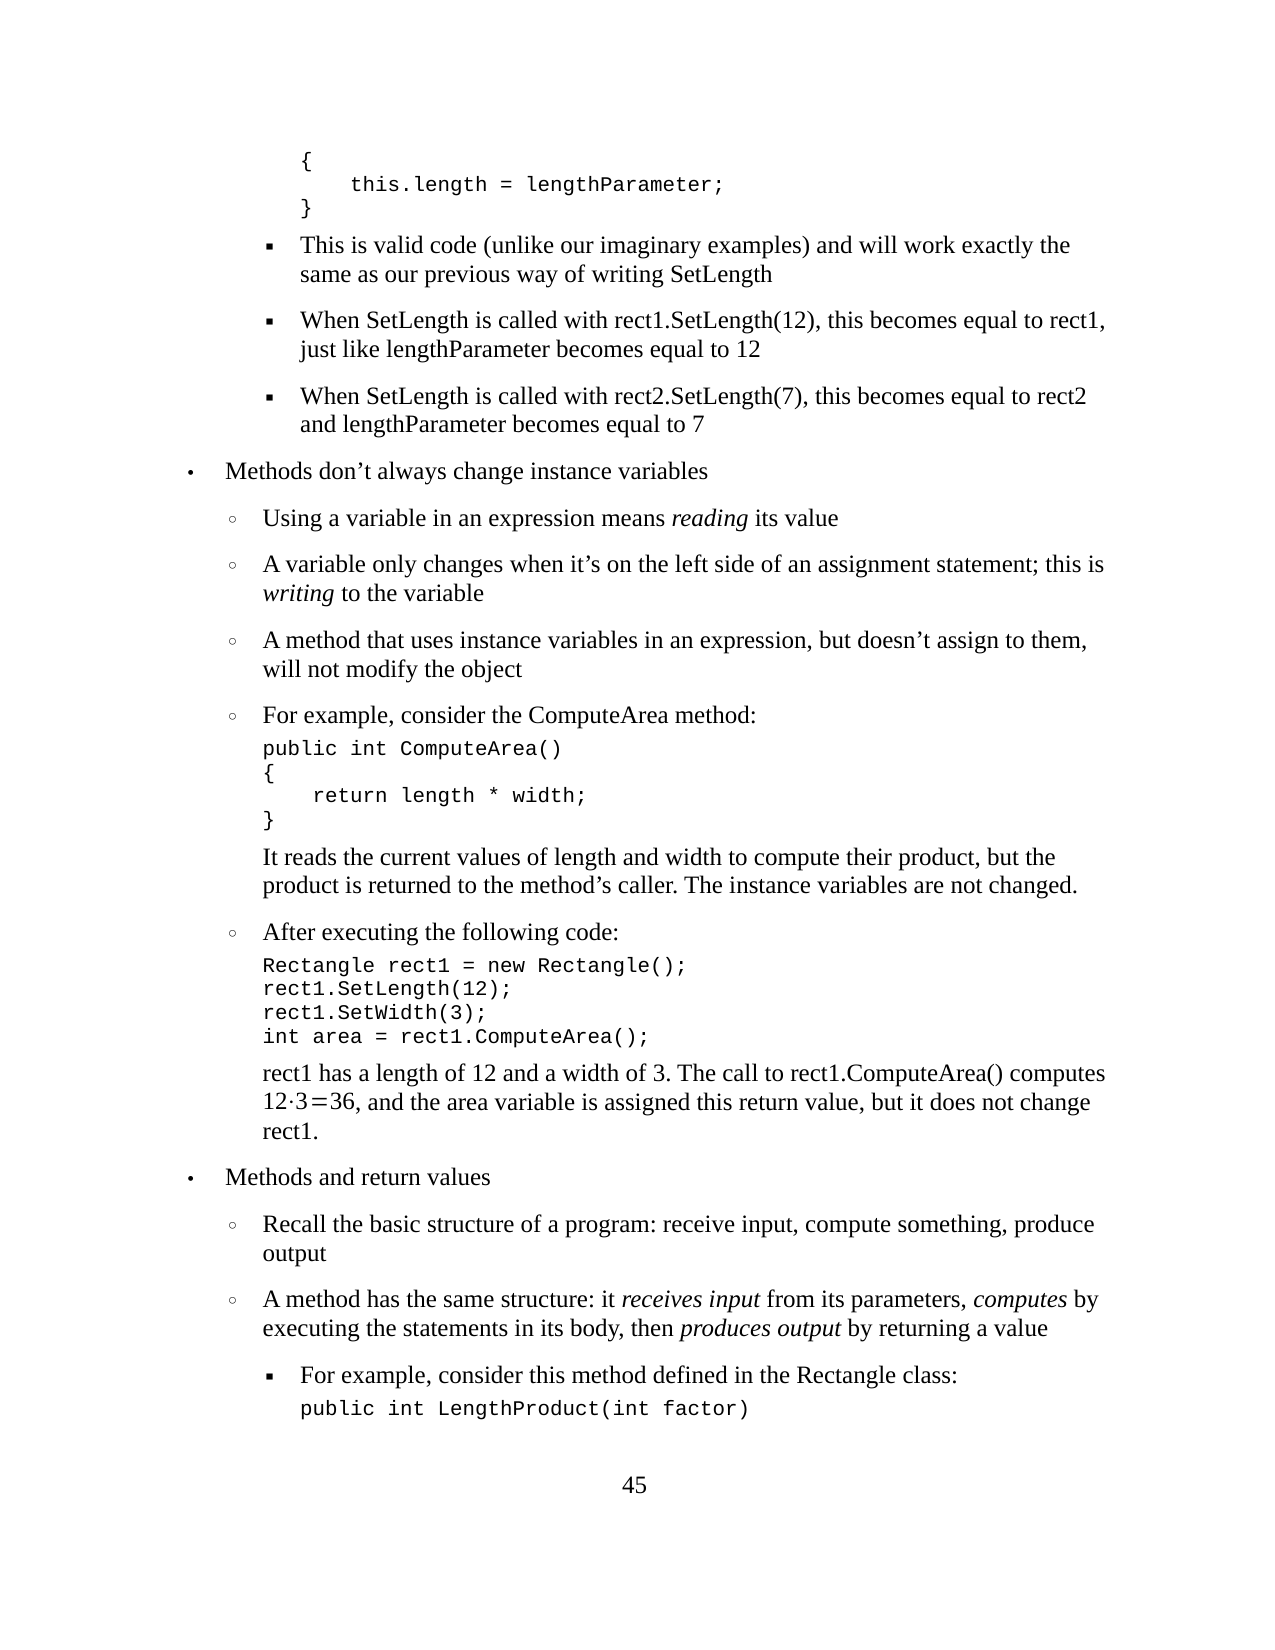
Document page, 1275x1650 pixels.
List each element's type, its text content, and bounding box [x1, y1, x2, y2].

list Methods and return values [187, 1162, 1125, 1191]
list After executing the following code: [225, 917, 1125, 946]
list It reads the current values of length and width to compute their product, but the product is returned to the method’s caller. The instance variables are not changed. [225, 842, 1125, 899]
list } [225, 809, 1125, 833]
list int area = rect1.ComputeArea(); [225, 1026, 1125, 1049]
list public int ComputeArea() [225, 738, 1125, 762]
list rect1.SetWidth(3); [225, 1002, 1125, 1026]
list return length * width; [225, 785, 1125, 809]
list When SetLength is called with rect2.SetLength(7), this becomes equal to rect2 and lengthParameter becomes equal to 7 [262, 381, 1125, 438]
list rect1.SetLength(12); [225, 978, 1125, 1002]
list A variable only changes when it’s on the left side of an assignment statement; this is writing to the variable [225, 549, 1125, 607]
list For example, consider this method defined in the Rectangle class: [262, 1360, 1125, 1389]
list } [262, 197, 1125, 221]
list Using a variable in an expression means reading its value [225, 503, 1125, 532]
list this.length = lengthParameter; [262, 174, 1125, 197]
list { [225, 762, 1125, 785]
list Methods don’t always change instance variables [187, 456, 1125, 485]
list Recall the basic structure of a program: receive input, compute something, produce output [225, 1209, 1125, 1267]
list Rectangle rect1 = new Rectangle(); [225, 955, 1125, 978]
list A method that uses instance variables in an expression, but doesn’t assign to them, will not modify the object [225, 625, 1125, 682]
list rect1 has a length of 12 and a width of 3. The call to rect1.ComputeArea() computes , and the area variable is assigned this return value, but it does not change rect1. [225, 1058, 1125, 1144]
list For example, consider the ComputeArea method: [225, 700, 1125, 729]
list When SetLength is called with rect1.SetLength(12), this becomes equal to rect1, just like lengthParameter becomes equal to 12 [262, 305, 1125, 363]
list A method has the same structure: it receives input from its parameters, computes by executing the statements in its body, then produces output by returning a value [225, 1284, 1125, 1342]
list public int LengthProduct(int factor) [262, 1398, 1125, 1421]
list This is valid code (unlike our imaginary examples) and will work exactly the same as our previous way of writing SetLength [262, 230, 1125, 287]
list { [262, 150, 1125, 174]
